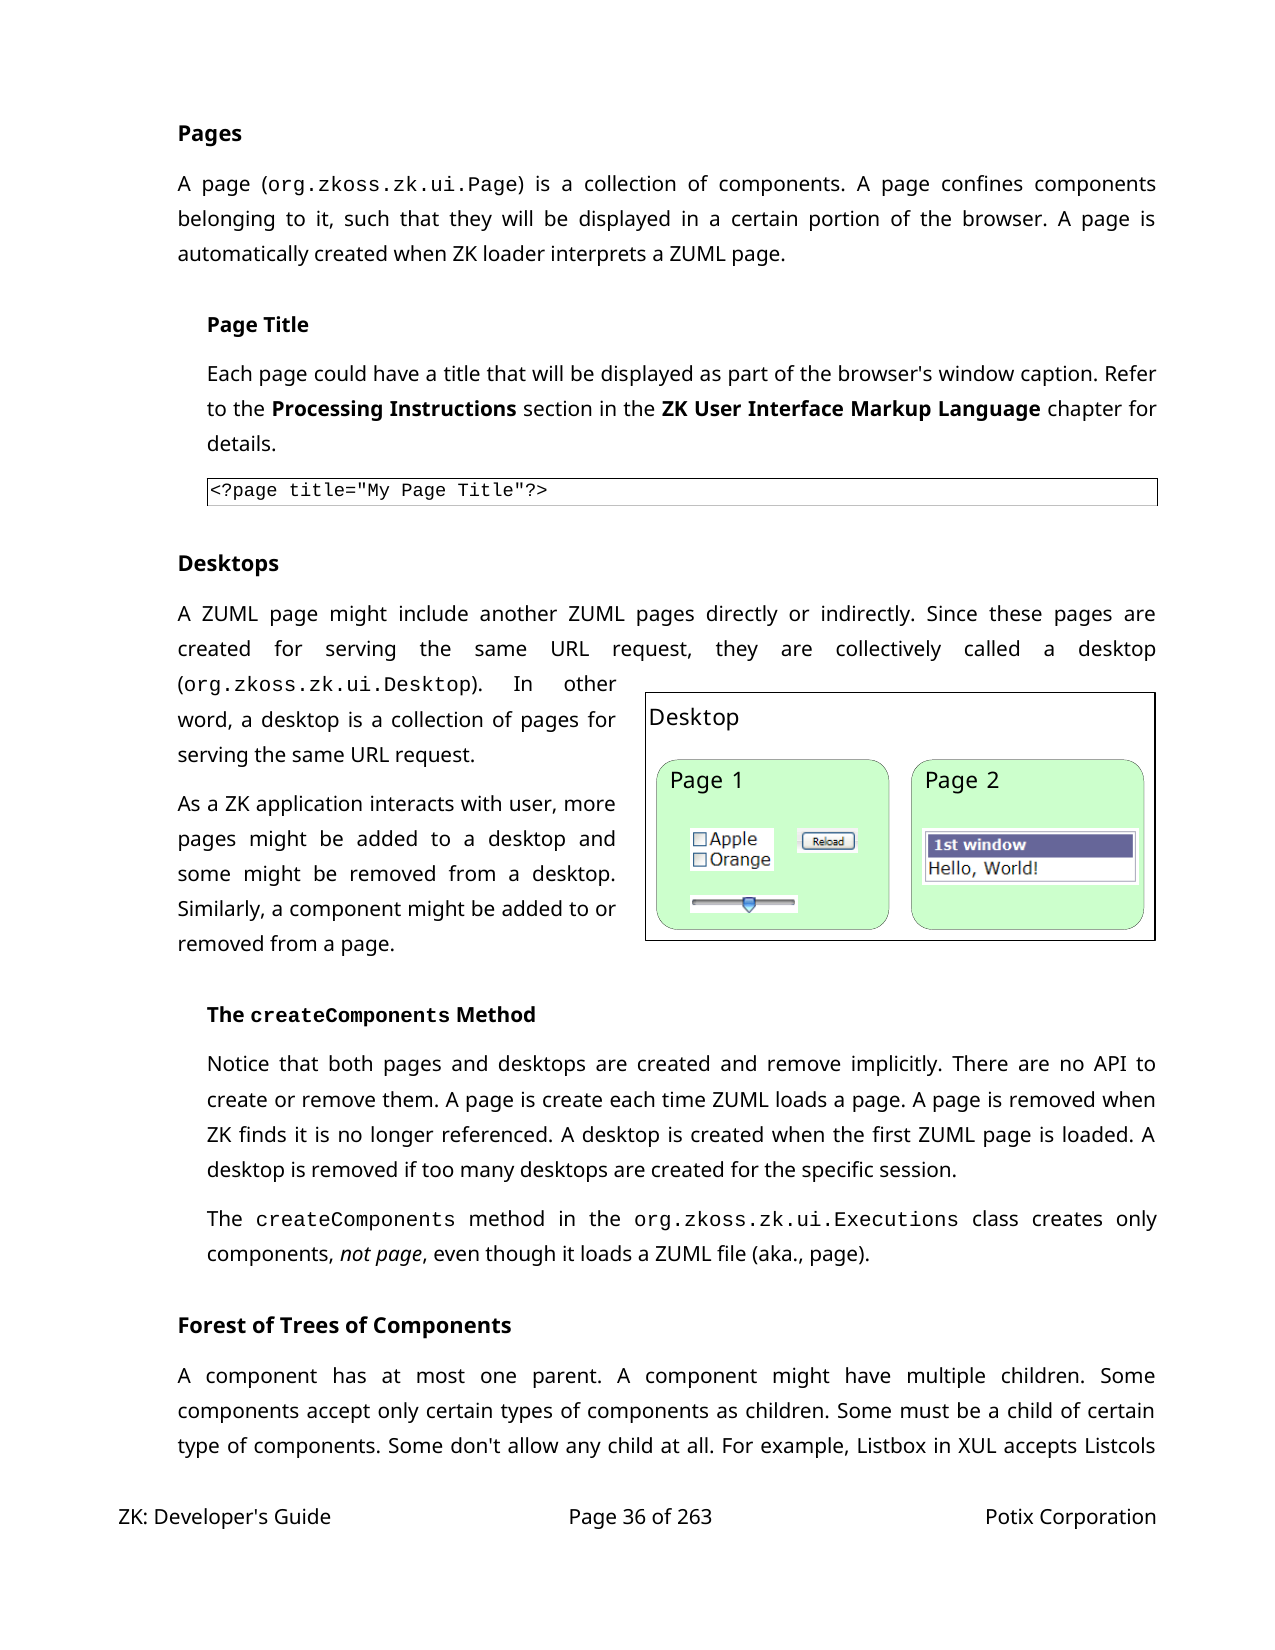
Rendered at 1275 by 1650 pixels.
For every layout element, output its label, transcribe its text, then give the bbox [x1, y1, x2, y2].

subtitle Page Title [207, 310, 1157, 338]
subtitle Pages [177, 118, 1157, 148]
text A ZUML page might include another ZUML pages directly or indirectly. Since these pages are created for serving the same URL request, they are collectively called a desktop (org.zkoss.zk.ui.Desktop). In other word, a desktop is a collection of pages for serving the same URL request. [177, 599, 1157, 768]
text A component has at most one parent. A component might have multiple children. Some components accept only certain types of components as children. Some must be a child of certain type of components. Some don't allow any child at all. For example, Listbox in XUL accepts Listcols [177, 1361, 1157, 1459]
subtitle Forest of Trees of Components [177, 1310, 1157, 1340]
text Each page could have a title that will be displayed as part of the browser's window caption. Refer to the Processing Instructions section in the ZK User Interface Markup Language chapter for details. [207, 359, 1157, 458]
text Notice that both pages and desktops are created and remove implicitly. There are no API to create or remove them. A page is create each time ZUML loads a page. A page is removed when ZK finds it is no longer referenced. A desktop is created when the first ZUML page is loaded. A desktop is removed if too many desktops are created for the specific session. [207, 1049, 1157, 1183]
text A page (org.zkoss.zk.ui.Page) is a collection of components. A page confines components belonging to it, such that they will be displayed in a certain portion of the browser. A page is automatically created when ZK loader interprets a ZUML page. [177, 169, 1157, 268]
text <?page title="My Page Title"?> [208, 479, 1157, 505]
subtitle Desktops [177, 548, 1157, 578]
subtitle The createComponents Method [207, 1000, 1157, 1029]
text As a ZK application interacts with user, more pages might be added to a desktop and some might be removed from a desktop. Similarly, a component might be added to or removed from a page. [177, 789, 1157, 958]
text The createComponents method in the org.zkoss.zk.ui.Executions class creates only components, not page, even though it loads a ZUML file (aka., page). [207, 1204, 1157, 1268]
